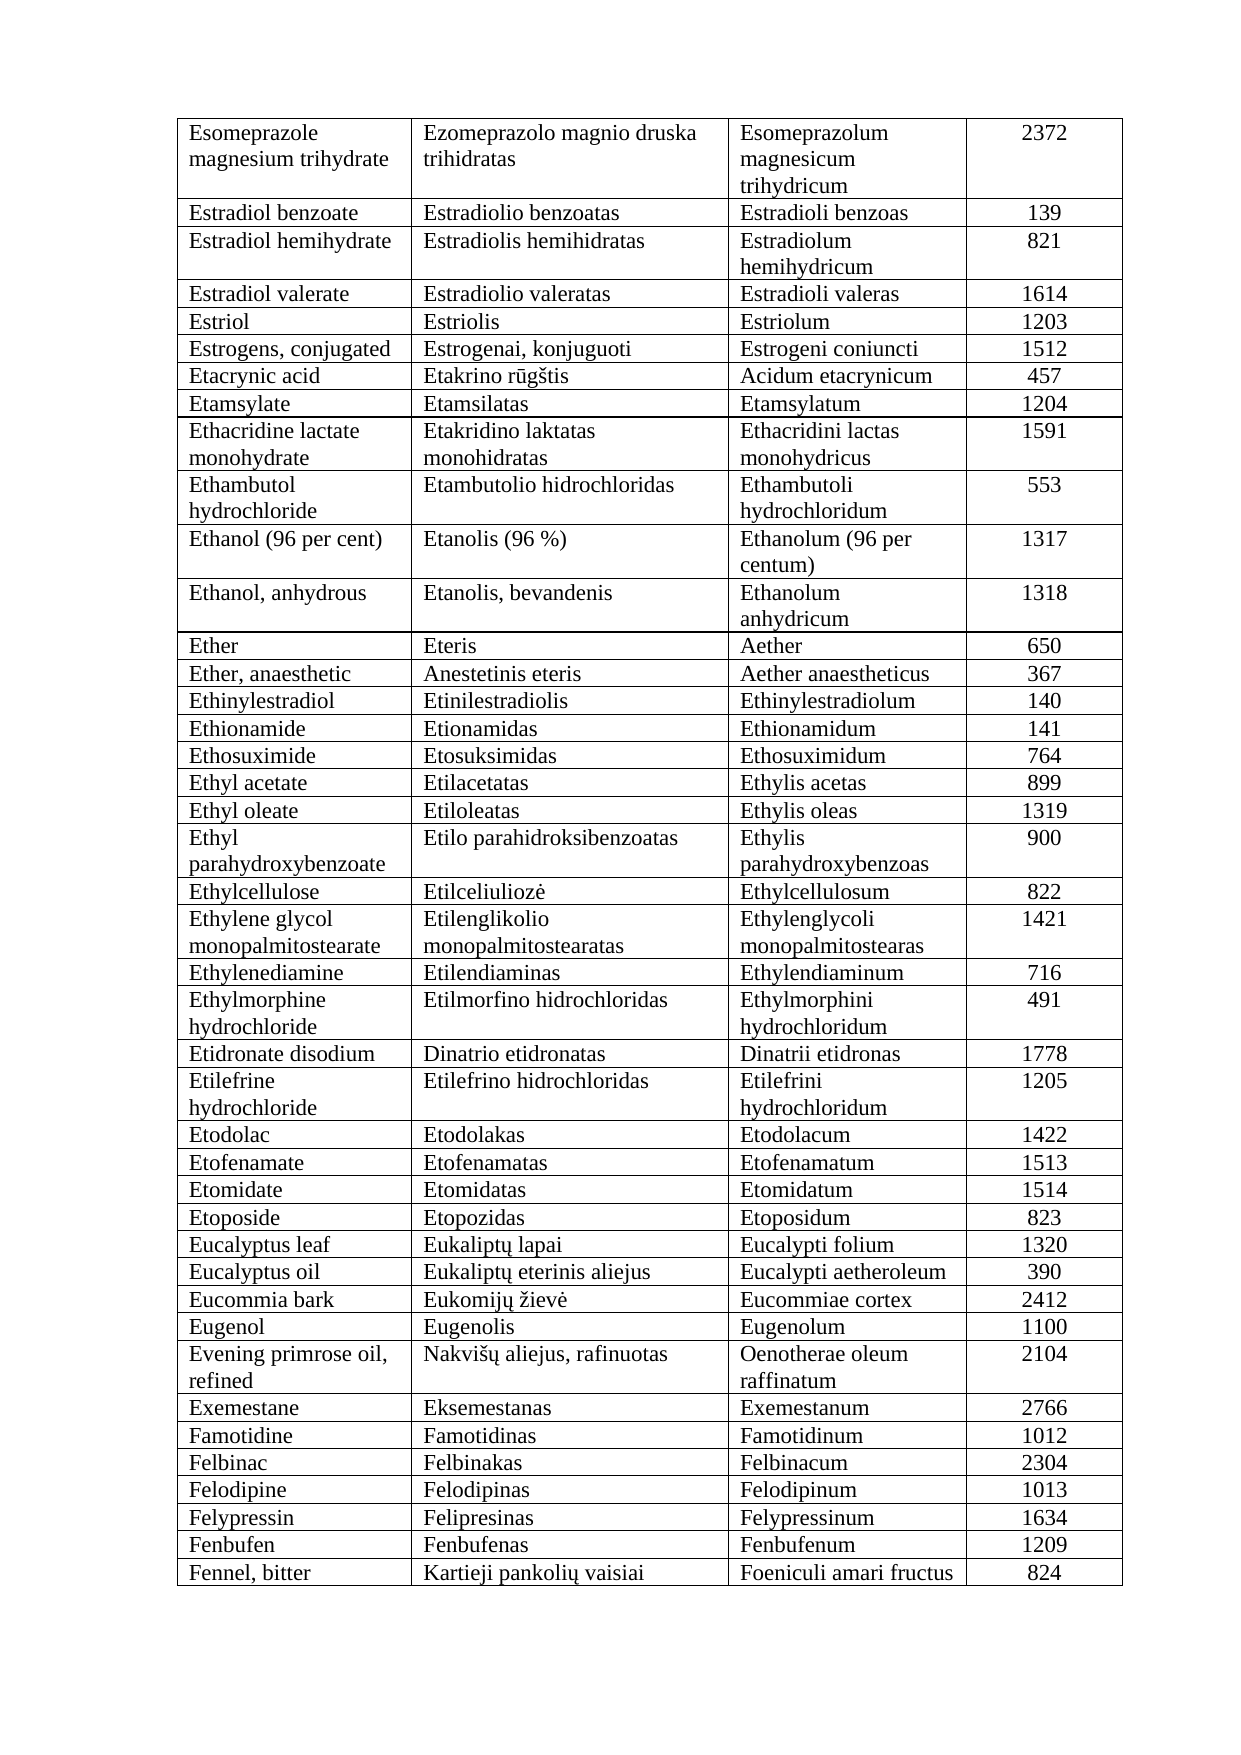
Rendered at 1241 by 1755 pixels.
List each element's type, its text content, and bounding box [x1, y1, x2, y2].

table_cell Etilendiaminas [412, 959, 728, 985]
table_cell Aether [729, 633, 966, 659]
table_cell Etakrino rūgštis [412, 363, 728, 389]
table_cell 491 [967, 986, 1122, 1039]
table_cell 650 [967, 633, 1122, 659]
table_cell Ethylis acetas [729, 769, 966, 796]
table_cell Eukaliptų lapai [412, 1231, 728, 1257]
table_cell 1013 [967, 1476, 1122, 1503]
table_cell 1634 [967, 1504, 1122, 1530]
table_cell Eucommia bark [178, 1286, 411, 1312]
table_cell Etionamidas [412, 715, 728, 741]
table_cell Etiloleatas [412, 797, 728, 823]
table_cell 1514 [967, 1176, 1122, 1202]
table_cell Etosuksimidas [412, 742, 728, 768]
table_cell 1100 [967, 1313, 1122, 1339]
table_cell Ethionamidum [729, 715, 966, 741]
table_cell Ethinylestradiol [178, 687, 411, 713]
table_cell 1012 [967, 1422, 1122, 1448]
table_cell Felbinacum [729, 1449, 966, 1475]
table_cell Famotidinum [729, 1422, 966, 1448]
table_cell Etofenamatas [412, 1149, 728, 1175]
table_cell Etopozidas [412, 1204, 728, 1230]
table_cell 1317 [967, 525, 1122, 578]
table_cell Ethylenediamine [178, 959, 411, 985]
table_cell 821 [967, 227, 1122, 279]
table_cell Ethylmorphine hydrochloride [178, 986, 411, 1039]
table_cell Etodolakas [412, 1121, 728, 1148]
table_cell Esomeprazole magnesium trihydrate [178, 119, 411, 198]
table_cell 457 [967, 363, 1122, 389]
table_cell Etomidatum [729, 1176, 966, 1202]
table_cell Evening primrose oil, refined [178, 1341, 411, 1393]
table_cell Felodipine [178, 1476, 411, 1503]
table_cell Etilacetatas [412, 769, 728, 796]
table_cell Oenotherae oleum raffinatum [729, 1341, 966, 1393]
table_cell Ethambutoli hydrochloridum [729, 471, 966, 524]
table_cell Ezomeprazolo magnio druska trihidratas [412, 119, 728, 198]
table_cell Ethylcellulosum [729, 878, 966, 904]
table_cell Eucalypti folium [729, 1231, 966, 1257]
table_cell Fenbufenas [412, 1531, 728, 1558]
table_cell 900 [967, 824, 1122, 877]
table_cell Etamsilatas [412, 390, 728, 416]
table_cell Estradiolio benzoatas [412, 199, 728, 226]
table_cell 1205 [967, 1068, 1122, 1120]
table_cell Etilmorfino hidrochloridas [412, 986, 728, 1039]
table_cell Ethosuximidum [729, 742, 966, 768]
table_cell Nakvišų aliejus, rafinuotas [412, 1341, 728, 1393]
table_cell Ethyl oleate [178, 797, 411, 823]
table_cell Etakridino laktatas monohidratas [412, 418, 728, 470]
table_cell Fenbufen [178, 1531, 411, 1558]
table_cell 1204 [967, 390, 1122, 416]
table_cell Etanolis, bevandenis [412, 579, 728, 631]
table_cell Eucalypti aetheroleum [729, 1258, 966, 1285]
table_cell Etidronate disodium [178, 1040, 411, 1067]
table_cell 1614 [967, 280, 1122, 307]
table_cell Ethanolum (96 per centum) [729, 525, 966, 578]
table_cell 140 [967, 687, 1122, 713]
table_cell Estradiolis hemihidratas [412, 227, 728, 279]
table_cell Estradioli valeras [729, 280, 966, 307]
table_cell 553 [967, 471, 1122, 524]
table_cell 1513 [967, 1149, 1122, 1175]
table_cell 2304 [967, 1449, 1122, 1475]
table_cell Eugenol [178, 1313, 411, 1339]
table_cell Ethinylestradiolum [729, 687, 966, 713]
table_cell Ethambutol hydrochloride [178, 471, 411, 524]
table_cell Etambutolio hidrochloridas [412, 471, 728, 524]
table_cell Etamsylate [178, 390, 411, 416]
table_cell 1320 [967, 1231, 1122, 1257]
table_cell Ethyl acetate [178, 769, 411, 796]
table_cell Ethylene glycol monopalmitostearate [178, 905, 411, 958]
table_cell Estradiol valerate [178, 280, 411, 307]
table_cell Etamsylatum [729, 390, 966, 416]
table_cell Etinilestradiolis [412, 687, 728, 713]
table_cell Estradioli benzoas [729, 199, 966, 226]
table_cell Dinatrio etidronatas [412, 1040, 728, 1067]
table_cell Estriolis [412, 308, 728, 334]
table_cell Fennel, bitter [178, 1559, 411, 1585]
table_cell Etilefrine hydrochloride [178, 1068, 411, 1120]
table_cell Ethylcellulose [178, 878, 411, 904]
table_cell 390 [967, 1258, 1122, 1285]
table_cell Eukomijų žievė [412, 1286, 728, 1312]
table_cell Famotidinas [412, 1422, 728, 1448]
table_cell Ethyl parahydroxybenzoate [178, 824, 411, 877]
table_cell Famotidine [178, 1422, 411, 1448]
table_cell Estriolum [729, 308, 966, 334]
table_cell Ethylmorphini hydrochloridum [729, 986, 966, 1039]
table_cell Felypressin [178, 1504, 411, 1530]
table_cell Eucalyptus oil [178, 1258, 411, 1285]
table_cell Ethylis oleas [729, 797, 966, 823]
table_cell Anestetinis eteris [412, 660, 728, 686]
table_cell Eteris [412, 633, 728, 659]
table_cell Ethosuximide [178, 742, 411, 768]
table_cell Felbinakas [412, 1449, 728, 1475]
table_cell Felipresinas [412, 1504, 728, 1530]
table_cell 716 [967, 959, 1122, 985]
table_cell 2766 [967, 1394, 1122, 1421]
table_cell Etomidatas [412, 1176, 728, 1202]
table_cell Etoposide [178, 1204, 411, 1230]
table_cell Etomidate [178, 1176, 411, 1202]
table_cell Felypressinum [729, 1504, 966, 1530]
table_cell 1778 [967, 1040, 1122, 1067]
table_cell Etilceliuliozė [412, 878, 728, 904]
table_cell 2372 [967, 119, 1122, 198]
table_cell Felodipinum [729, 1476, 966, 1503]
table_cell 1319 [967, 797, 1122, 823]
table_cell Eugenolis [412, 1313, 728, 1339]
table_cell Felodipinas [412, 1476, 728, 1503]
table_cell 2104 [967, 1341, 1122, 1393]
table_cell Etanolis (96 %) [412, 525, 728, 578]
table_cell 822 [967, 878, 1122, 904]
table_cell Etodolacum [729, 1121, 966, 1148]
table_cell Ethionamide [178, 715, 411, 741]
table_cell 1422 [967, 1121, 1122, 1148]
table_cell 1512 [967, 335, 1122, 362]
table_cell Ethanol (96 per cent) [178, 525, 411, 578]
table_cell Eksemestanas [412, 1394, 728, 1421]
table_cell Acidum etacrynicum [729, 363, 966, 389]
table_cell Estriol [178, 308, 411, 334]
table_cell 1591 [967, 418, 1122, 470]
table_cell Etilefrini hydrochloridum [729, 1068, 966, 1120]
table_cell Etofenamate [178, 1149, 411, 1175]
table_cell Aether anaestheticus [729, 660, 966, 686]
table_cell Dinatrii etidronas [729, 1040, 966, 1067]
table_cell Ethanol, anhydrous [178, 579, 411, 631]
table_cell Ethylendiaminum [729, 959, 966, 985]
table_cell Eugenolum [729, 1313, 966, 1339]
table_cell Eukaliptų eterinis aliejus [412, 1258, 728, 1285]
table_cell 824 [967, 1559, 1122, 1585]
table_cell Ethacridine lactate monohydrate [178, 418, 411, 470]
table_cell Estradiolum hemihydricum [729, 227, 966, 279]
table_cell Ether, anaesthetic [178, 660, 411, 686]
table_cell Estrogenai, konjuguoti [412, 335, 728, 362]
table_cell Exemestane [178, 1394, 411, 1421]
table_cell Etilenglikolio monopalmitostearatas [412, 905, 728, 958]
table_cell Estradiolio valeratas [412, 280, 728, 307]
table_cell Etilo parahidroksibenzoatas [412, 824, 728, 877]
table_cell Ethacridini lactas monohydricus [729, 418, 966, 470]
table_cell Eucalyptus leaf [178, 1231, 411, 1257]
table_cell Ether [178, 633, 411, 659]
table_cell Kartieji pankolių vaisiai [412, 1559, 728, 1585]
table_cell Ethanolum anhydricum [729, 579, 966, 631]
table_cell Estradiol hemihydrate [178, 227, 411, 279]
table_cell Etilefrino hidrochloridas [412, 1068, 728, 1120]
table_cell 367 [967, 660, 1122, 686]
table_cell 1203 [967, 308, 1122, 334]
table_cell Foeniculi amari fructus [729, 1559, 966, 1585]
table_cell Etacrynic acid [178, 363, 411, 389]
table_cell Etoposidum [729, 1204, 966, 1230]
table_cell Estrogens, conjugated [178, 335, 411, 362]
table_cell Fenbufenum [729, 1531, 966, 1558]
table_cell 1421 [967, 905, 1122, 958]
table_cell 823 [967, 1204, 1122, 1230]
table_cell Estrogeni coniuncti [729, 335, 966, 362]
table_cell 139 [967, 199, 1122, 226]
table_cell 764 [967, 742, 1122, 768]
table_cell Ethylenglycoli monopalmitostearas [729, 905, 966, 958]
table_cell Eucommiae cortex [729, 1286, 966, 1312]
table_cell Etodolac [178, 1121, 411, 1148]
table_cell Ethylis parahydroxybenzoas [729, 824, 966, 877]
table_cell Estradiol benzoate [178, 199, 411, 226]
table_cell 1318 [967, 579, 1122, 631]
table_cell Felbinac [178, 1449, 411, 1475]
table_cell Esomeprazolum magnesicum trihydricum [729, 119, 966, 198]
table_cell Exemestanum [729, 1394, 966, 1421]
table_cell 2412 [967, 1286, 1122, 1312]
table_cell 899 [967, 769, 1122, 796]
table_cell 141 [967, 715, 1122, 741]
table_cell Etofenamatum [729, 1149, 966, 1175]
table_cell 1209 [967, 1531, 1122, 1558]
